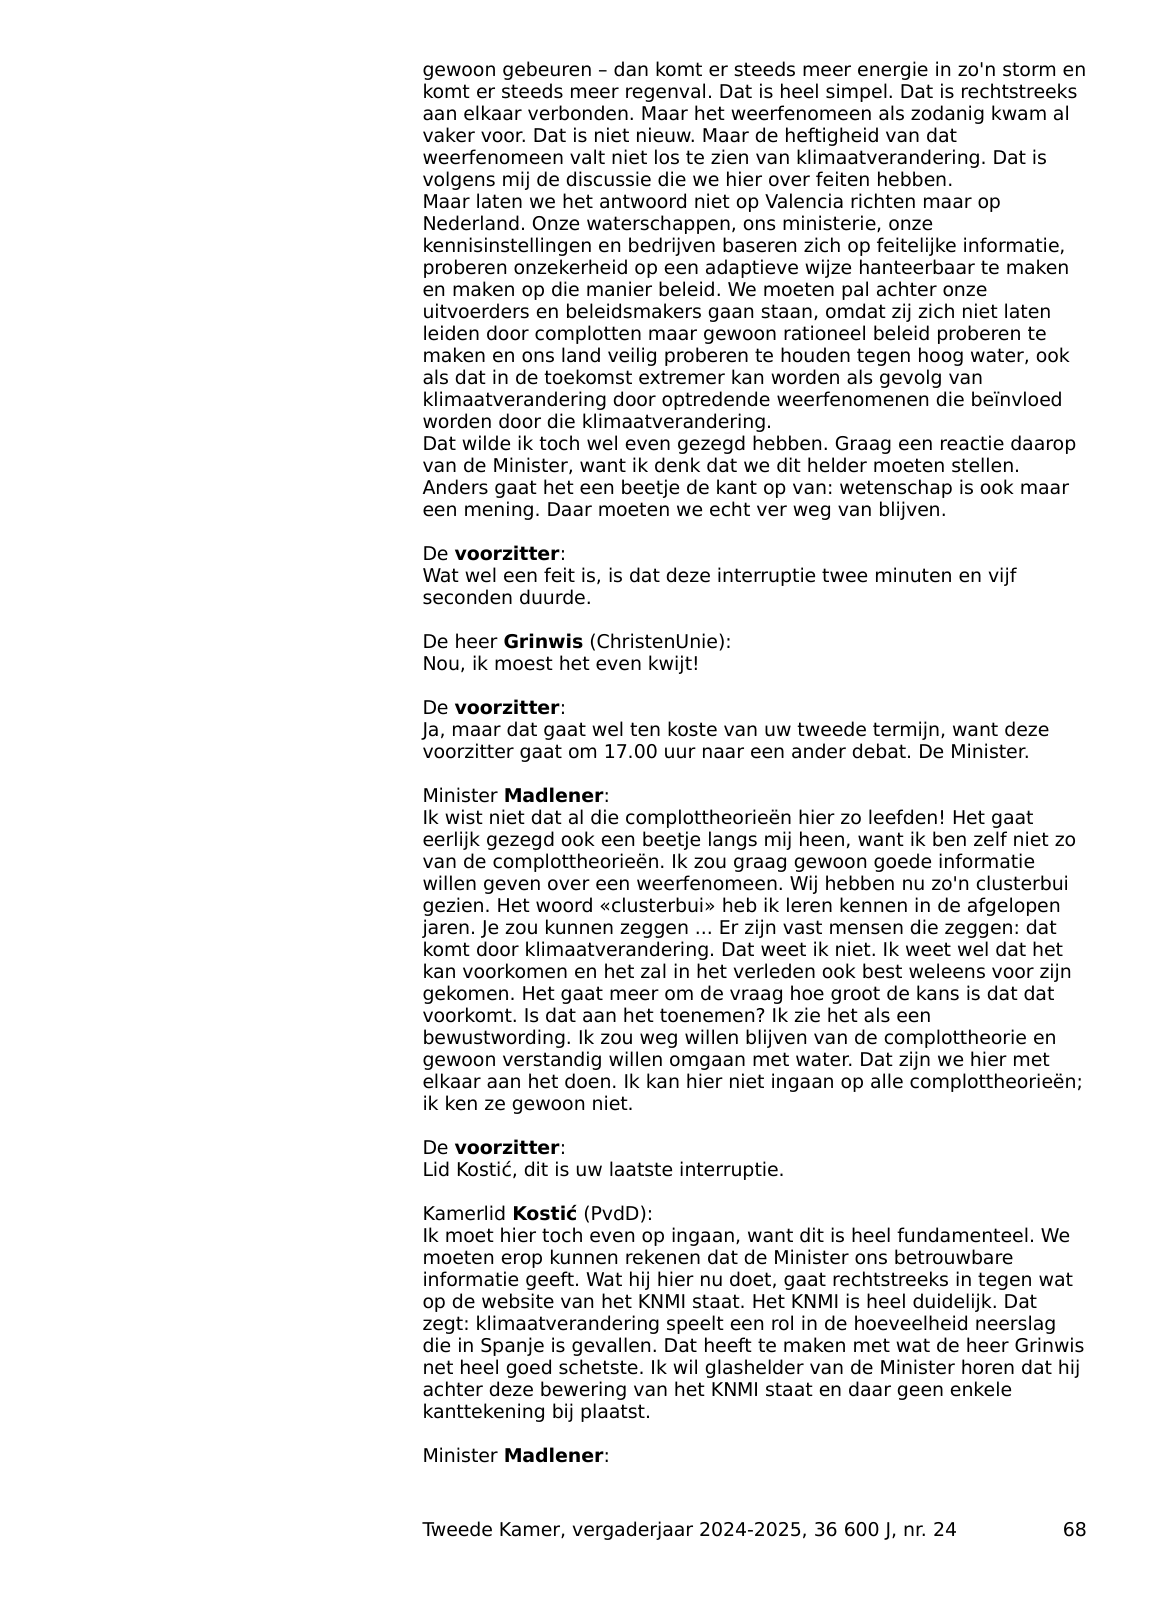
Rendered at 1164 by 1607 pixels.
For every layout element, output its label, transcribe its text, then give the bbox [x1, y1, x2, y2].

text Minister Madlener: [422, 785, 1087, 807]
text De voorzitter: [422, 697, 1087, 719]
text Ik wist niet dat al die complottheorieën hier zo leefden! Het gaat eerlijk gezegd ook een beetje langs mij heen, want ik ben zelf niet zo van de complottheorieën. Ik zou graag gewoon goede informatie willen geven over een weerfenomeen. Wij hebben nu zo'n clusterbui gezien. Het woord «clusterbui» heb ik leren kennen in de afgelopen jaren. Je zou kunnen zeggen ... Er zijn vast mensen die zeggen: dat komt door klimaatverandering. Dat weet ik niet. Ik weet wel dat het kan voorkomen en het zal in het verleden ook best weleens voor zijn gekomen. Het gaat meer om de vraag hoe groot de kans is dat dat voorkomt. Is dat aan het toenemen? Ik zie het als een bewustwording. Ik zou weg willen blijven van de complottheorie en gewoon verstandig willen omgaan met water. Dat zijn we hier met elkaar aan het doen. Ik kan hier niet ingaan op alle complottheorieën; ik ken ze gewoon niet. [422, 807, 1087, 1115]
text Wat wel een feit is, is dat deze interruptie twee minuten en vijf seconden duurde. [422, 565, 1087, 609]
text gewoon gebeuren – dan komt er steeds meer energie in zo'n storm en komt er steeds meer regenval. Dat is heel simpel. Dat is rechtstreeks aan elkaar verbonden. Maar het weerfenomeen als zodanig kwam al vaker voor. Dat is niet nieuw. Maar de heftigheid van dat weerfenomeen valt niet los te zien van klimaatverandering. Dat is volgens mij de discussie die we hier over feiten hebben. [422, 59, 1087, 191]
text Dat wilde ik toch wel even gezegd hebben. Graag een reactie daarop van de Minister, want ik denk dat we dit helder moeten stellen. Anders gaat het een beetje de kant op van: wetenschap is ook maar een mening. Daar moeten we echt ver weg van blijven. [422, 433, 1087, 521]
text Lid Kostić, dit is uw laatste interruptie. [422, 1159, 1087, 1181]
text De voorzitter: [422, 543, 1087, 565]
text Ik moet hier toch even op ingaan, want dit is heel fundamenteel. We moeten erop kunnen rekenen dat de Minister ons betrouwbare informatie geeft. Wat hij hier nu doet, gaat rechtstreeks in tegen wat op de website van het KNMI staat. Het KNMI is heel duidelijk. Dat zegt: klimaatverandering speelt een rol in de hoeveelheid neerslag die in Spanje is gevallen. Dat heeft te maken met wat de heer Grinwis net heel goed schetste. Ik wil glashelder van de Minister horen dat hij achter deze bewering van het KNMI staat en daar geen enkele kanttekening bij plaatst. [422, 1225, 1087, 1423]
text De voorzitter: [422, 1137, 1087, 1159]
text Minister Madlener: [422, 1445, 1087, 1467]
text Nou, ik moest het even kwijt! [422, 653, 1087, 675]
text Kamerlid Kostić (PvdD): [422, 1203, 1087, 1225]
text De heer Grinwis (ChristenUnie): [422, 631, 1087, 653]
text Ja, maar dat gaat wel ten koste van uw tweede termijn, want deze voorzitter gaat om 17.00 uur naar een ander debat. De Minister. [422, 719, 1087, 763]
text Maar laten we het antwoord niet op Valencia richten maar op Nederland. Onze waterschappen, ons ministerie, onze kennisinstellingen en bedrijven baseren zich op feitelijke informatie, proberen onzekerheid op een adaptieve wijze hanteerbaar te maken en maken op die manier beleid. We moeten pal achter onze uitvoerders en beleidsmakers gaan staan, omdat zij zich niet laten leiden door complotten maar gewoon rationeel beleid proberen te maken en ons land veilig proberen te houden tegen hoog water, ook als dat in de toekomst extremer kan worden als gevolg van klimaatverandering door optredende weerfenomenen die beïnvloed worden door die klimaatverandering. [422, 191, 1087, 433]
